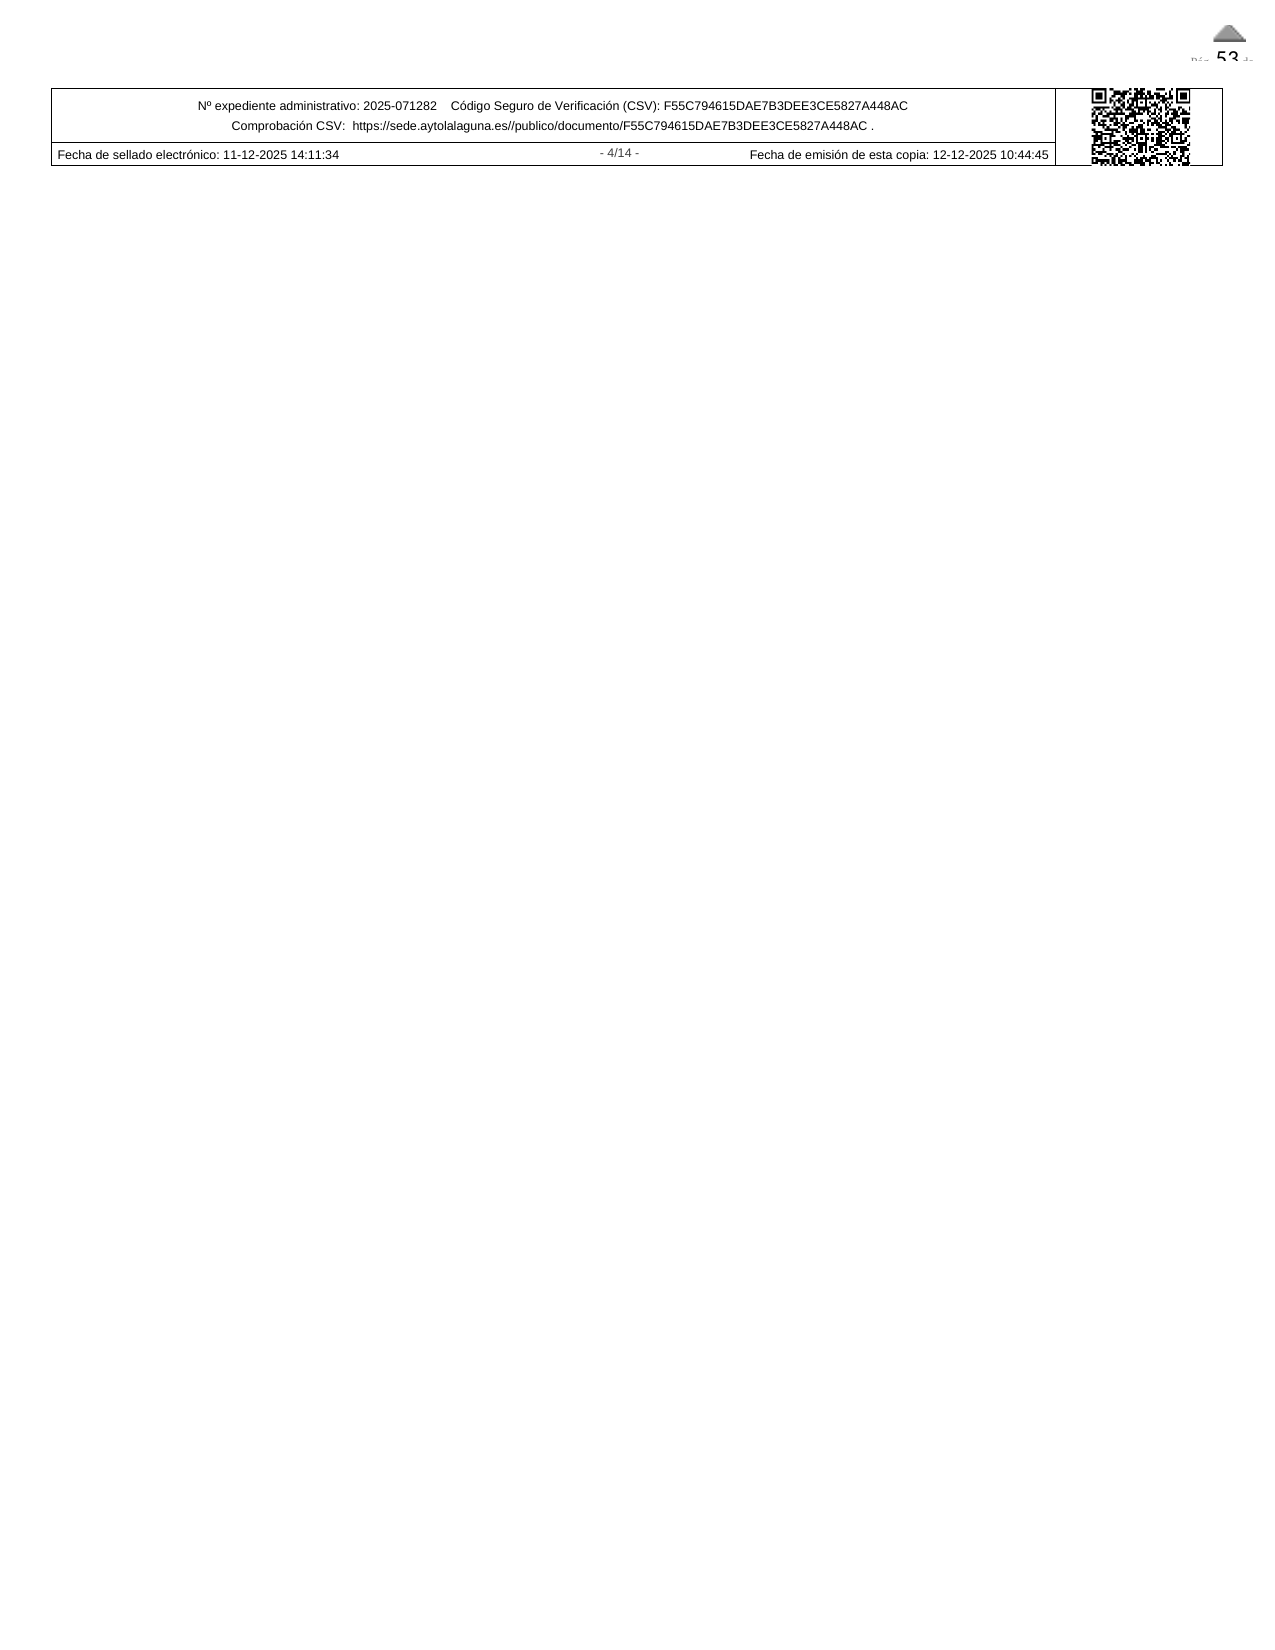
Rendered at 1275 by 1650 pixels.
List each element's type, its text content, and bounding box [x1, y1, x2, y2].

table_header [1056, 89, 1091, 165]
table_cell Nº expediente administrativo: 2025-071282 Código Seguro de Verificación (CSV): F55C794615DAE7B3DEE3CE5827A448AC Comprobación CSV: https://sede.aytolalaguna.es//publico/documento/F55C794615DAE7B3DEE3CE5827A448AC . [52, 89, 1055, 142]
table_header [1191, 89, 1222, 165]
table_cell Fecha de sellado electrónico: 11-12-2025 14:11:34 - 4/14 - Fecha de emisión de esta copia: 12-12-2025 10:44:45 [52, 143, 1055, 165]
